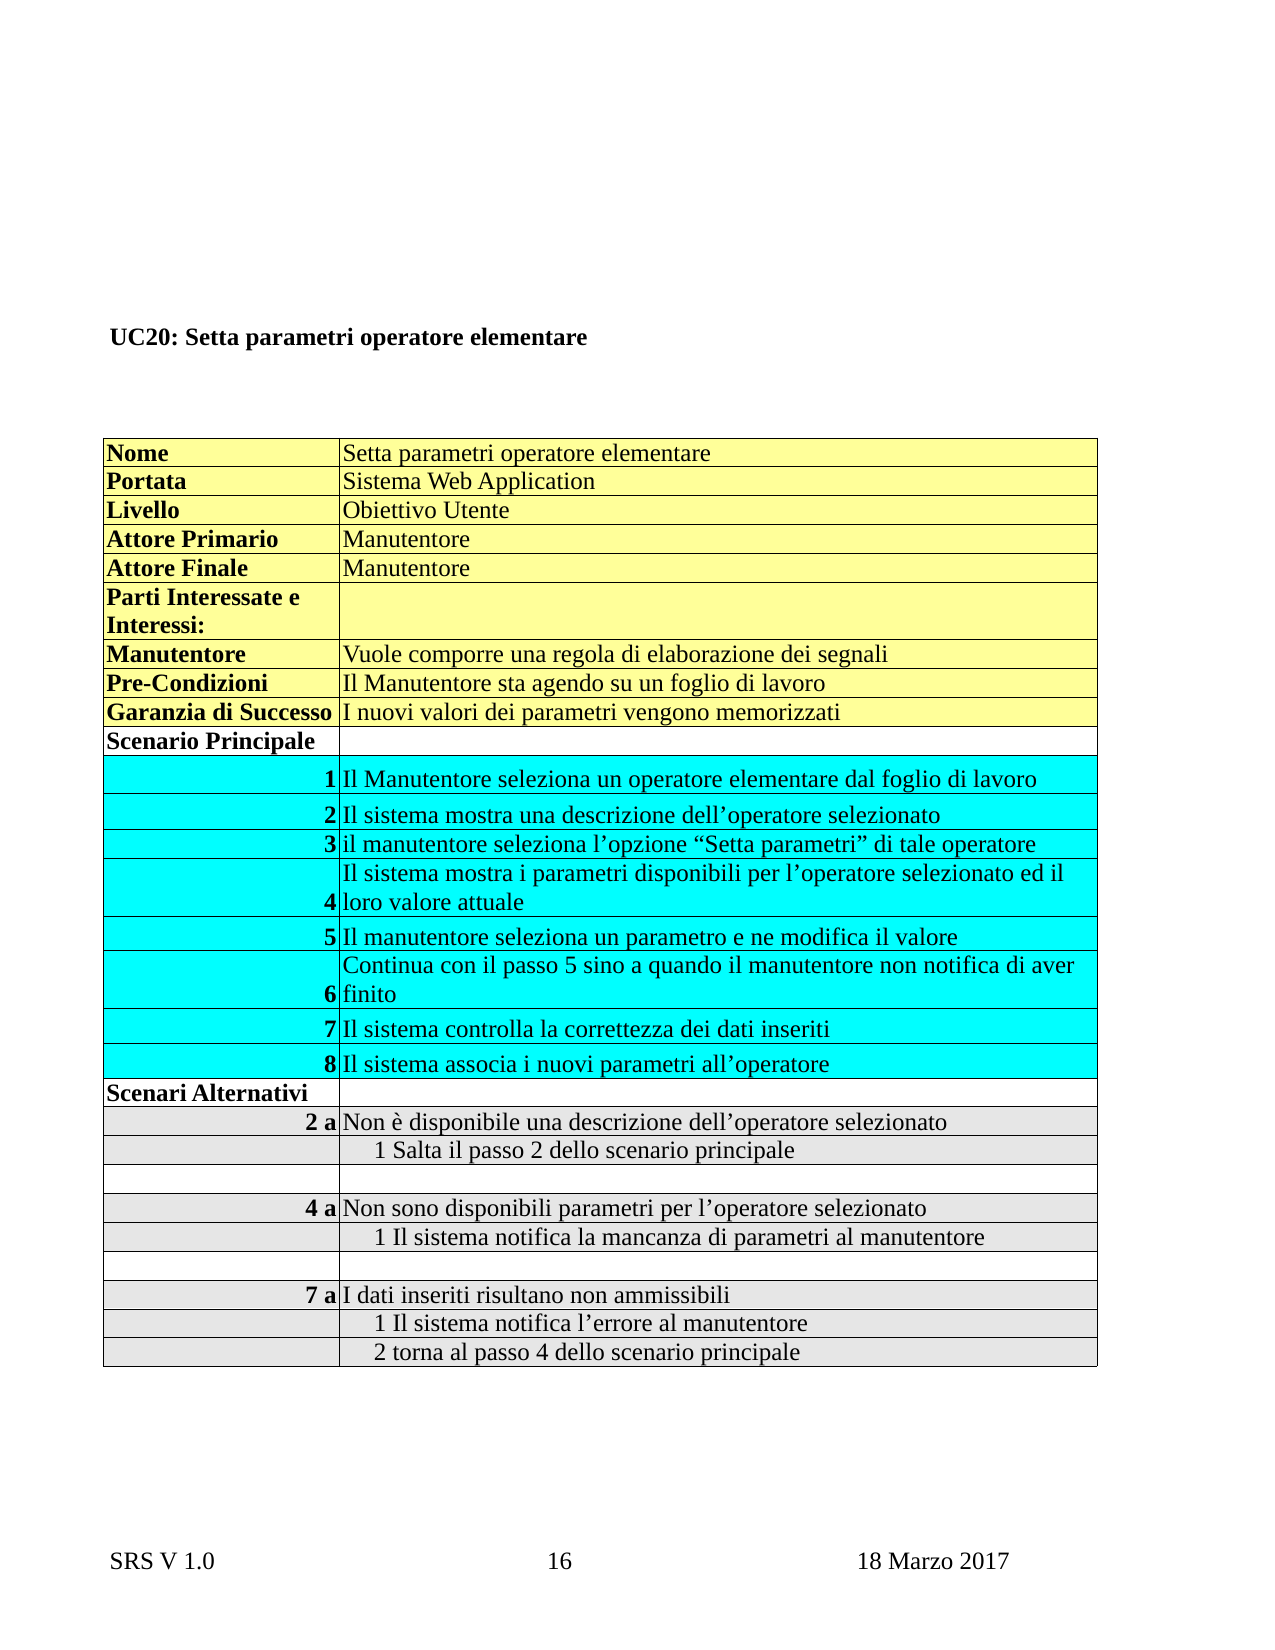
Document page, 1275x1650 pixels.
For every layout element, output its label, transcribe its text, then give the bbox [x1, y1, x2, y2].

table_cell 7 a [104, 1281, 339, 1308]
table_cell [340, 727, 1097, 755]
table_cell I dati inseriti risultano non ammissibili [340, 1281, 1097, 1308]
table_cell Continua con il passo 5 sino a quando il manutentore non notifica di aver finito [340, 951, 1097, 1008]
table_cell Non è disponibile una descrizione dell’operatore selezionato [340, 1107, 1097, 1135]
table_cell 1 [104, 756, 339, 793]
table_cell Il sistema associa i nuovi parametri all’operatore [340, 1044, 1097, 1078]
table_cell il manutentore seleziona l’opzione “Setta parametri” di tale operatore [340, 830, 1097, 858]
table_cell Parti Interessate e Interessi: [104, 583, 339, 639]
table_cell Vuole comporre una regola di elaborazione dei segnali [340, 640, 1097, 668]
table_cell [340, 1165, 1097, 1193]
table_cell 1 Il sistema notifica l’errore al manutentore [340, 1310, 1097, 1337]
table_cell 2 torna al passo 4 dello scenario principale [340, 1338, 1097, 1366]
table_cell [104, 1136, 339, 1164]
table_cell [104, 1338, 339, 1366]
table_cell Non sono disponibili parametri per l’operatore selezionato [340, 1194, 1097, 1222]
table_header Setta parametri operatore elementare [340, 439, 1097, 466]
table_cell 1 Salta il passo 2 dello scenario principale [340, 1136, 1097, 1164]
text UC20: Setta parametri operatore elementare [109, 322, 1162, 351]
table_cell 8 [104, 1044, 339, 1078]
table_cell 5 [104, 917, 339, 950]
table_cell [104, 1223, 339, 1251]
table_cell Attore Finale [104, 554, 339, 582]
table_cell Manutentore [104, 640, 339, 668]
table_cell [340, 1079, 1097, 1106]
table_cell 3 [104, 830, 339, 858]
table_cell Pre-Condizioni [104, 669, 339, 697]
table_header Nome [104, 439, 339, 466]
table_cell I nuovi valori dei parametri vengono memorizzati [340, 698, 1097, 726]
table_cell [104, 1310, 339, 1337]
table_cell Il Manutentore seleziona un operatore elementare dal foglio di lavoro [340, 756, 1097, 793]
table_cell [104, 1165, 339, 1193]
table_cell Attore Primario [104, 525, 339, 553]
table_cell 4 [104, 859, 339, 916]
table_cell Il sistema mostra una descrizione dell’operatore selezionato [340, 794, 1097, 829]
table_cell Il sistema controlla la correttezza dei dati inseriti [340, 1009, 1097, 1043]
table_cell 6 [104, 951, 339, 1008]
table_cell Garanzia di Successo [104, 698, 339, 726]
table_cell Manutentore [340, 525, 1097, 553]
table_cell Scenario Principale [104, 727, 339, 755]
table_cell [340, 1252, 1097, 1279]
table_cell Scenari Alternativi [104, 1079, 339, 1106]
table_cell Il Manutentore sta agendo su un foglio di lavoro [340, 669, 1097, 697]
table_cell [104, 1252, 339, 1279]
table_cell 1 Il sistema notifica la mancanza di parametri al manutentore [340, 1223, 1097, 1251]
table_cell Portata [104, 467, 339, 495]
table_cell Obiettivo Utente [340, 496, 1097, 524]
table_cell 2 a [104, 1107, 339, 1135]
table_cell [340, 583, 1097, 639]
table_cell Manutentore [340, 554, 1097, 582]
table_cell 7 [104, 1009, 339, 1043]
table_cell 4 a [104, 1194, 339, 1222]
table_cell Il manutentore seleziona un parametro e ne modifica il valore [340, 917, 1097, 950]
table_cell Sistema Web Application [340, 467, 1097, 495]
table_cell Il sistema mostra i parametri disponibili per l’operatore selezionato ed il loro valore attuale [340, 859, 1097, 916]
table_cell 2 [104, 794, 339, 829]
table_cell Livello [104, 496, 339, 524]
